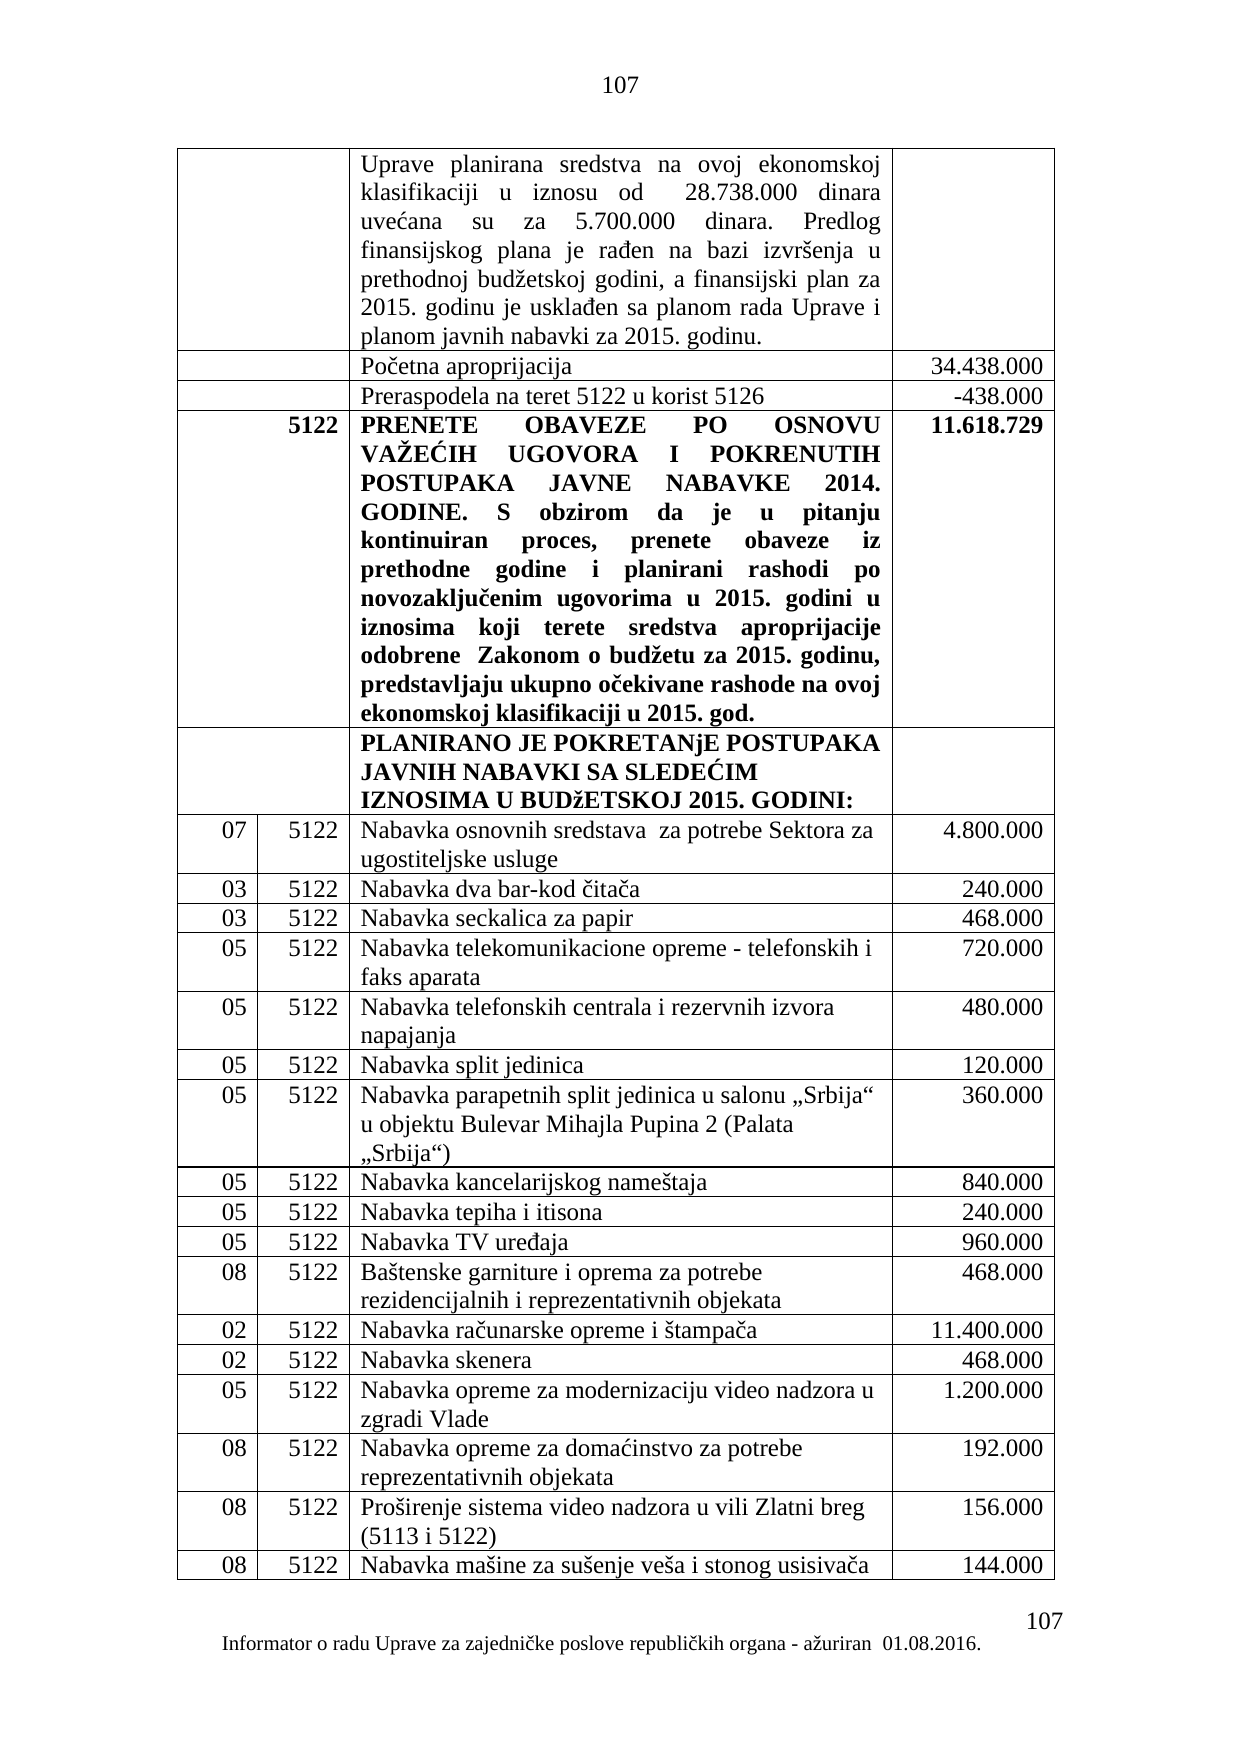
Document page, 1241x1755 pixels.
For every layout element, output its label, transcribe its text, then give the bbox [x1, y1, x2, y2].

table_cell 03 [178, 874, 257, 902]
table_cell 5122 [258, 1434, 349, 1491]
table_cell 11.618.729 [893, 411, 1054, 727]
table_cell 468.000 [893, 904, 1054, 932]
table_cell Nabavka seckalica za papir [350, 904, 892, 932]
table_cell 05 [178, 1197, 257, 1226]
table_cell Preraspodela na teret 5122 u korist 5126 [350, 381, 892, 409]
table_cell 08 [178, 1492, 257, 1549]
table_cell 05 [178, 933, 257, 991]
table_cell Nabavka opreme za modernizaciju video nadzora u zgradi Vlade [350, 1375, 892, 1432]
table_cell 120.000 [893, 1050, 1054, 1079]
table_cell 08 [178, 1434, 257, 1491]
table_cell 5122 [258, 1257, 349, 1314]
table_cell Uprave planirana sredstva na ovoj ekonomskoj klasifikaciji u iznosu od 28.738.000 dinara uvećana su za 5.700.000 dinara. Predlog finansijskog plana je rađen na bazi izvršenja u prethodnoj budžetskoj godini, a finansijski plan za 2015. godinu je usklađen sa planom rada Uprave i planom javnih nabavki za 2015. godinu. [350, 149, 892, 350]
table_cell 5122 [258, 1375, 349, 1432]
table_cell 5122 [258, 874, 349, 902]
table_cell 240.000 [893, 1197, 1054, 1226]
table_cell 5122 [258, 1197, 349, 1226]
table_cell 156.000 [893, 1492, 1054, 1549]
table_cell 5122 [258, 1168, 349, 1196]
table_cell 5122 [258, 1315, 349, 1344]
table_cell 840.000 [893, 1168, 1054, 1196]
table_cell Proširenje sistema video nadzora u vili Zlatni breg (5113 i 5122) [350, 1492, 892, 1549]
table_cell 4.800.000 [893, 815, 1054, 873]
table_cell 240.000 [893, 874, 1054, 902]
table_cell 468.000 [893, 1345, 1054, 1374]
table_cell 1.200.000 [893, 1375, 1054, 1432]
table_cell 08 [178, 1257, 257, 1314]
table_cell Nabavka mašine za sušenje veša i stonog usisivača [350, 1551, 892, 1579]
table_cell 05 [178, 1375, 257, 1432]
table_cell 360.000 [893, 1080, 1054, 1166]
table_cell Nabavka split jedinica [350, 1050, 892, 1079]
table_cell Baštenske garniture i oprema za potrebe rezidencijalnih i reprezentativnih objekata [350, 1257, 892, 1314]
table_cell 192.000 [893, 1434, 1054, 1491]
table_cell 07 [178, 815, 257, 873]
table_cell -438.000 [893, 381, 1054, 409]
table_cell 480.000 [893, 992, 1054, 1049]
table_cell 02 [178, 1315, 257, 1344]
table_cell 5122 [258, 933, 349, 991]
table_cell PLANIRANO JE POKRETANјE POSTUPAKA JAVNIH NABAVKI SA SLEDEĆIM IZNOSIMA U BUDžETSKOJ 2015. GODINI: [350, 728, 892, 814]
table_cell PRENETE OBAVEZE PO OSNOVU VAŽEĆIH UGOVORA I POKRENUTIH POSTUPAKA JAVNE NABAVKE 2014. GODINE. S obzirom da je u pitanju kontinuiran proces, prenete obaveze iz prethodne godine i planirani rashodi po novozaklјučenim ugovorima u 2015. godini u iznosima koji terete sredstva aproprijacije odobrene Zakonom o budžetu za 2015. godinu, predstavlјaju ukupno očekivane rashode na ovoj ekonomskoj klasifikaciji u 2015. god. [350, 411, 892, 727]
table_cell 5122 [258, 1492, 349, 1549]
table_cell 05 [178, 992, 257, 1049]
table_cell 720.000 [893, 933, 1054, 991]
table_cell Nabavka parapetnih split jedinica u salonu „Srbija“ u objektu Bulevar Mihajla Pupina 2 (Palata „Srbija“) [350, 1080, 892, 1166]
table_cell [893, 728, 1054, 814]
table_cell 05 [178, 1168, 257, 1196]
table_cell 11.400.000 [893, 1315, 1054, 1344]
table_cell 5122 [258, 1227, 349, 1256]
table_cell 5122 [258, 815, 349, 873]
table_cell 960.000 [893, 1227, 1054, 1256]
table_cell Nabavka dva bar-kod čitača [350, 874, 892, 902]
table_cell 5122 [258, 992, 349, 1049]
table_cell Početna aproprijacija [350, 351, 892, 380]
table_cell 03 [178, 904, 257, 932]
table_cell 08 [178, 1551, 257, 1579]
table_cell 468.000 [893, 1257, 1054, 1314]
table_cell 34.438.000 [893, 351, 1054, 380]
table_cell Nabavka osnovnih sredstava za potrebe Sektora za ugostitelјske usluge [350, 815, 892, 873]
table_cell 144.000 [893, 1551, 1054, 1579]
table_cell 02 [178, 1345, 257, 1374]
table_cell 5122 [258, 1050, 349, 1079]
table_cell 5122 [258, 1345, 349, 1374]
table_cell 5122 [258, 1080, 349, 1166]
table_cell 5122 [258, 904, 349, 932]
table_cell Nabavka opreme za domaćinstvo za potrebe reprezentativnih objekata [350, 1434, 892, 1491]
table_cell Nabavka skenera [350, 1345, 892, 1374]
table_cell [178, 351, 349, 380]
table_cell Nabavka TV uređaja [350, 1227, 892, 1256]
table_cell Nabavka kancelarijskog nameštaja [350, 1168, 892, 1196]
table_cell Nabavka računarske opreme i štampača [350, 1315, 892, 1344]
table_cell Nabavka tepiha i itisona [350, 1197, 892, 1226]
table_cell Nabavka telefonskih centrala i rezervnih izvora napajanja [350, 992, 892, 1049]
table_cell 5122 [178, 411, 349, 727]
table_cell 05 [178, 1080, 257, 1166]
table_cell 5122 [258, 1551, 349, 1579]
table_cell [893, 149, 1054, 350]
table_cell 05 [178, 1050, 257, 1079]
table_cell [178, 381, 349, 409]
table_cell [178, 728, 349, 814]
table_cell 05 [178, 1227, 257, 1256]
table_cell Nabavka telekomunikacione opreme - telefonskih i faks aparata [350, 933, 892, 991]
table_cell [178, 149, 349, 350]
